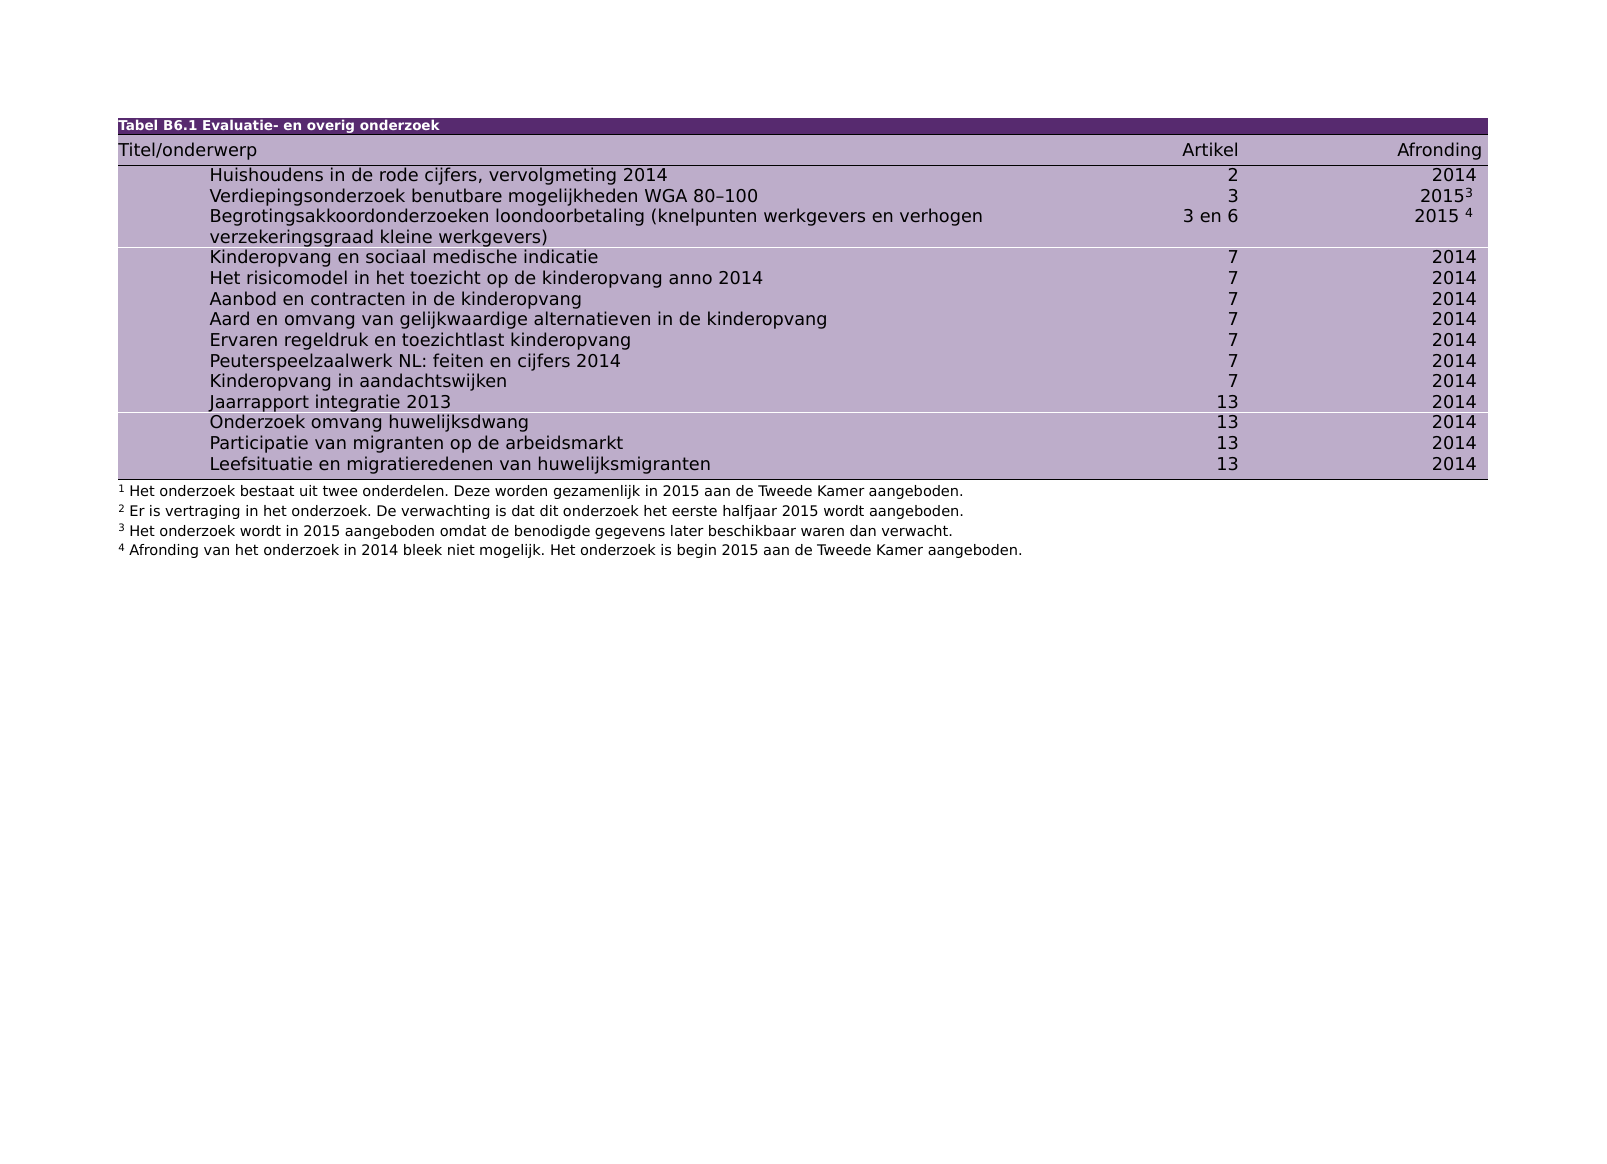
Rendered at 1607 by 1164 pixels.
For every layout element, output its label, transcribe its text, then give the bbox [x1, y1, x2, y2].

table_header Tabel B6.1 Evaluatie- en overig onderzoek [118, 118, 1488, 134]
table_cell Artikel [1001, 135, 1244, 165]
table_cell 13 [1001, 433, 1244, 454]
table_cell 2014 [1245, 166, 1488, 186]
table_cell Titel/onderwerp [118, 135, 1001, 165]
table_cell Kinderopvang in aandachtswijken [203, 371, 1001, 392]
table_cell 2014 [1245, 351, 1488, 371]
table_cell [118, 454, 203, 479]
table_cell 2014 [1245, 330, 1488, 351]
table_cell 2014 [1245, 268, 1488, 289]
table_cell 2014 [1245, 248, 1488, 268]
table_cell Jaarrapport integratie 2013 [203, 392, 1001, 412]
table_cell 2 [1001, 166, 1244, 186]
table_cell 7 [1001, 289, 1244, 309]
table_cell 3 [1001, 186, 1244, 206]
table_cell [118, 186, 203, 206]
table_cell 2014 [1245, 433, 1488, 454]
table_cell Onderzoek omvang huwelijksdwang [203, 413, 1001, 433]
table_cell 2014 [1245, 454, 1488, 479]
table_cell Ervaren regeldruk en toezichtlast kinderopvang [203, 330, 1001, 351]
table_cell Aard en omvang van gelijkwaardige alternatieven in de kinderopvang [203, 309, 1001, 330]
table_cell 2014 [1245, 371, 1488, 392]
table_cell 2014 [1245, 392, 1488, 412]
table_cell [118, 392, 203, 412]
table_cell [118, 309, 203, 330]
table_cell 1 Het onderzoek bestaat uit twee onderdelen. Deze worden gezamenlijk in 2015 aan de Tweede Kamer aangeboden. 2 Er is vertraging in het onderzoek. De verwachting is dat dit onderzoek het eerste halfjaar 2015 wordt aangeboden. 3 Het onderzoek wordt in 2015 aangeboden omdat de benodigde gegevens later beschikbaar waren dan verwacht. 4 Afronding van het onderzoek in 2014 bleek niet mogelijk. Het onderzoek is begin 2015 aan de Tweede Kamer aangeboden. [118, 480, 1488, 559]
table_cell Afronding [1245, 135, 1488, 165]
table_cell [118, 248, 203, 268]
table_cell Aanbod en contracten in de kinderopvang [203, 289, 1001, 309]
table_cell [118, 433, 203, 454]
table_cell 20153 [1245, 186, 1488, 206]
table_cell Huishoudens in de rode cijfers, vervolgmeting 2014 [203, 166, 1001, 186]
table_cell [118, 289, 203, 309]
table_cell Begrotingsakkoordonderzoeken loondoorbetaling (knelpunten werkgevers en verhogen verzekeringsgraad kleine werkgevers) [203, 206, 1001, 247]
table_cell [118, 206, 203, 247]
table_cell 2014 [1245, 309, 1488, 330]
table_cell Participatie van migranten op de arbeidsmarkt [203, 433, 1001, 454]
table_cell Peuterspeelzaalwerk NL: feiten en cijfers 2014 [203, 351, 1001, 371]
table_cell [118, 268, 203, 289]
table_cell Leefsituatie en migratieredenen van huwelijksmigranten [203, 454, 1001, 479]
table_cell [118, 371, 203, 392]
table_cell 3 en 6 [1001, 206, 1244, 247]
table_cell 7 [1001, 309, 1244, 330]
table_cell [118, 351, 203, 371]
table_cell 7 [1001, 351, 1244, 371]
table_cell 2015 4 [1245, 206, 1488, 247]
table_cell [118, 166, 203, 186]
table_cell 7 [1001, 371, 1244, 392]
table_cell Verdiepingsonderzoek benutbare mogelijkheden WGA 80–100 [203, 186, 1001, 206]
table_cell Kinderopvang en sociaal medische indicatie [203, 248, 1001, 268]
table_cell 13 [1001, 413, 1244, 433]
table_cell Het risicomodel in het toezicht op de kinderopvang anno 2014 [203, 268, 1001, 289]
table_cell [118, 413, 203, 433]
table_cell 7 [1001, 248, 1244, 268]
table_cell 7 [1001, 330, 1244, 351]
table_cell 7 [1001, 268, 1244, 289]
table_cell 2014 [1245, 413, 1488, 433]
table_cell [118, 330, 203, 351]
table_cell 2014 [1245, 289, 1488, 309]
table_cell 13 [1001, 392, 1244, 412]
table_cell 13 [1001, 454, 1244, 479]
